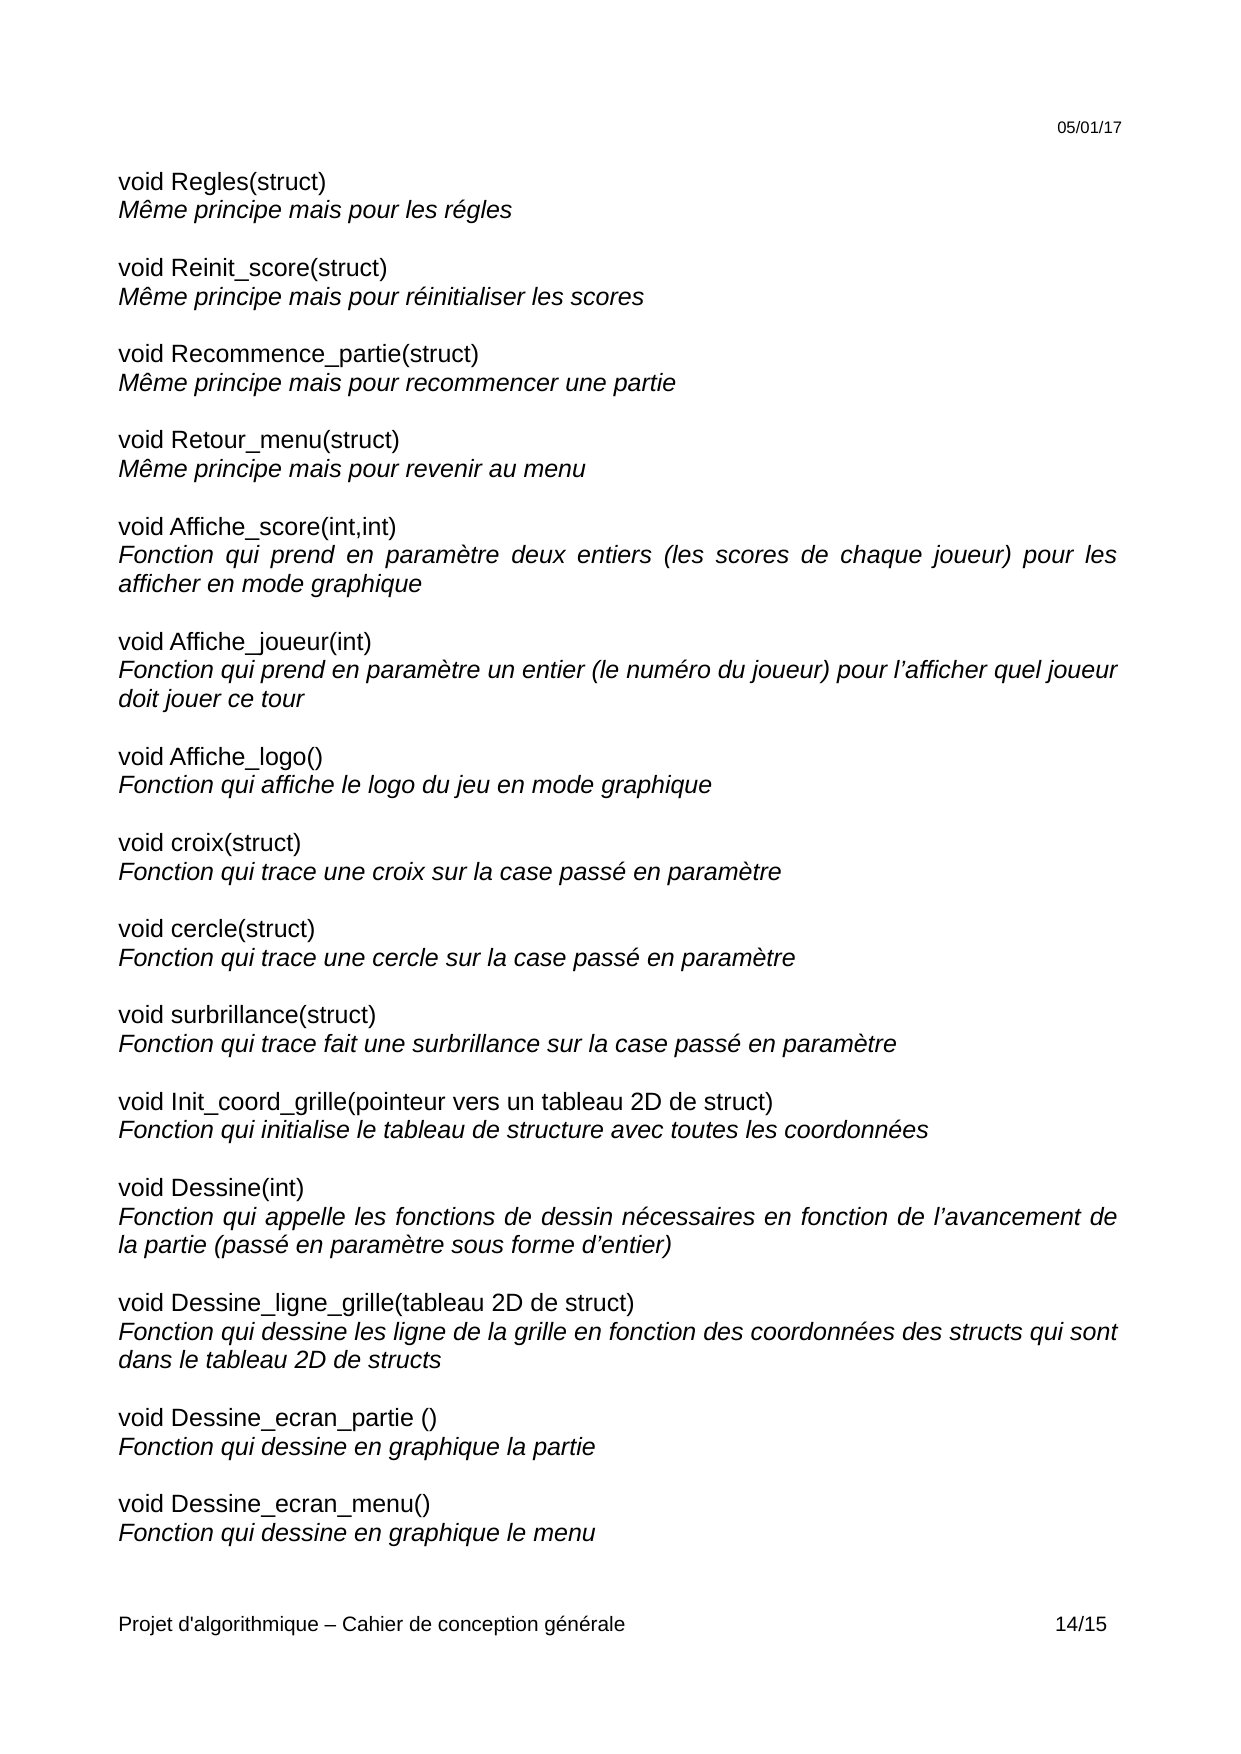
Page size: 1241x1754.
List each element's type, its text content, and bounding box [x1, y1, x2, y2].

text void croix(struct) [118, 828, 1122, 857]
text Même principe mais pour recommencer une partie [118, 368, 1122, 397]
text Fonction qui appelle les fonctions de dessin nécessaires en fonction de l’avancement de la partie (passé en paramètre sous forme d’entier) [118, 1202, 1122, 1259]
text void Affiche_logo() [118, 742, 1122, 771]
text Fonction qui dessine les ligne de la grille en fonction des coordonnées des structs qui sont dans le tableau 2D de structs [118, 1317, 1122, 1374]
text Fonction qui trace une cercle sur la case passé en paramètre [118, 943, 1122, 972]
text Même principe mais pour réinitialiser les scores [118, 282, 1122, 311]
text Fonction qui prend en paramètre un entier (le numéro du joueur) pour l’afficher quel joueur doit jouer ce tour [118, 656, 1122, 713]
text void Affiche_joueur(int) [118, 627, 1122, 656]
text Même principe mais pour les régles [118, 196, 1122, 224]
text Même principe mais pour revenir au menu [118, 454, 1122, 483]
text void Dessine_ligne_grille(tableau 2D de struct) [118, 1288, 1122, 1317]
text void Recommence_partie(struct) [118, 339, 1122, 368]
text Fonction qui initialise le tableau de structure avec toutes les coordonnées [118, 1116, 1122, 1144]
text Fonction qui trace une croix sur la case passé en paramètre [118, 857, 1122, 886]
text void Affiche_score(int,int) [118, 512, 1122, 541]
text void Dessine_ecran_menu() [118, 1489, 1122, 1518]
text void surbrillance(struct) [118, 1001, 1122, 1029]
text Fonction qui affiche le logo du jeu en mode graphique [118, 771, 1122, 799]
text void Dessine(int) [118, 1173, 1122, 1202]
text void Init_coord_grille(pointeur vers un tableau 2D de struct) [118, 1087, 1122, 1116]
text Fonction qui trace fait une surbrillance sur la case passé en paramètre [118, 1029, 1122, 1058]
text void Regles(struct) [118, 167, 1122, 196]
text void Dessine_ecran_partie () [118, 1403, 1122, 1432]
text Fonction qui dessine en graphique le menu [118, 1518, 1122, 1547]
text void cercle(struct) [118, 914, 1122, 943]
text void Reinit_score(struct) [118, 253, 1122, 282]
text Fonction qui prend en paramètre deux entiers (les scores de chaque joueur) pour les afficher en mode graphique [118, 541, 1122, 598]
text void Retour_menu(struct) [118, 426, 1122, 454]
text Fonction qui dessine en graphique la partie [118, 1432, 1122, 1461]
